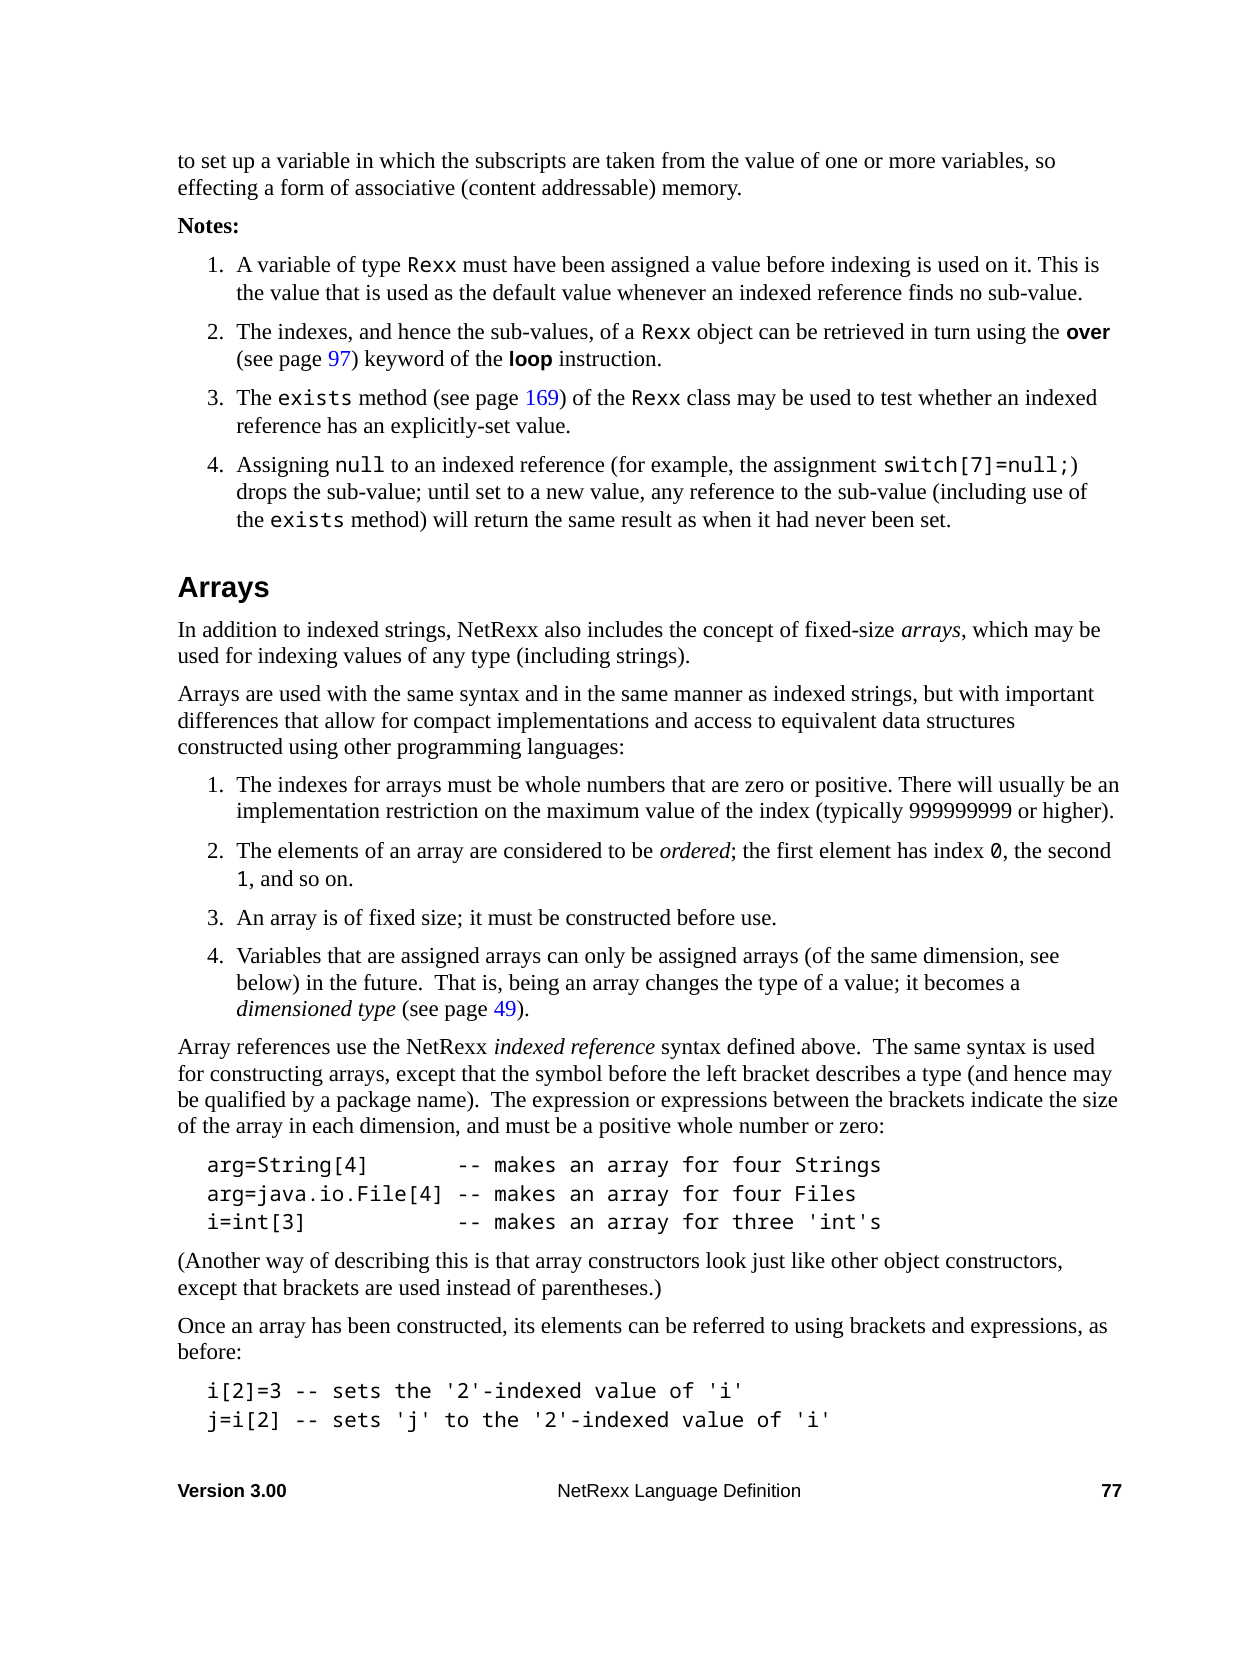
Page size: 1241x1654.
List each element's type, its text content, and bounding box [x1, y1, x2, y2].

list Assigning null to an indexed reference (for example, the assignment switch[7]=null;) drops the sub-value; until set to a new value, any reference to the sub-value (including use of the exists method) will return the same result as when it had never been set. [207, 450, 1122, 533]
text arg=String[4] -- makes an array for four Strings arg=java.io.File[4] -- makes an array for four Files i=int[3] -- makes an array for three 'int's [207, 1151, 1122, 1236]
text In addition to indexed strings, NetRexx also includes the concept of fixed-size arrays, which may be used for indexing values of any type (including strings). [177, 616, 1122, 669]
text Array references use the NetRexx indexed reference syntax defined above. The same syntax is used for constructing arrays, except that the symbol before the left bracket describes a type (and hence may be qualified by a package name). The expression or expressions between the brackets indicate the size of the array in each dimension, and must be a positive whole number or zero: [177, 1033, 1122, 1139]
list The exists method (see page 163) of the Rexx class may be used to test whether an indexed reference has an explicitly-set value. [207, 383, 1122, 438]
subtitle Arrays [177, 570, 1122, 603]
text to set up a variable in which the subscripts are taken from the value of one or more variables, so effecting a form of associative (content addressable) memory. [177, 148, 1122, 200]
list Variables that are assigned arrays can only be assigned arrays (of the same dimension, see below) in the future. That is, being an array changes the type of a value; it becomes a dimensioned type (see page 47). [207, 942, 1122, 1022]
text i[2]=3 -- sets the '2'-indexed value of 'i' j=i[2] -- sets 'j' to the '2'-indexed value of 'i' [207, 1377, 1122, 1433]
text Once an array has been constructed, its elements can be referred to using brackets and expressions, as before: [177, 1312, 1122, 1365]
list A variable of type Rexx must have been assigned a value before indexing is used on it. This is the value that is used as the default value whenever an indexed reference finds no sub-value. [207, 250, 1122, 305]
text Notes: [177, 212, 1122, 238]
list The elements of an array are considered to be ordered; the first element has index 0, the second 1, and so on. [207, 836, 1122, 893]
text Arrays are used with the same syntax and in the same manner as indexed strings, but with important differences that allow for compact implementations and access to equivalent data structures constructed using other programming languages: [177, 680, 1122, 759]
list The indexes for arrays must be whole numbers that are zero or positive. There will usually be an implementation restriction on the maximum value of the index (typically 999999999 or higher). [207, 771, 1122, 824]
list The indexes, and hence the sub-values, of a Rexx object can be retrieved in turn using the over (see page 95) keyword of the loop instruction. [207, 317, 1122, 372]
text (Another way of describing this is that array constructors look just like other object constructors, except that brackets are used instead of parentheses.) [177, 1248, 1122, 1300]
list An array is of fixed size; it must be constructed before use. [207, 904, 1122, 931]
